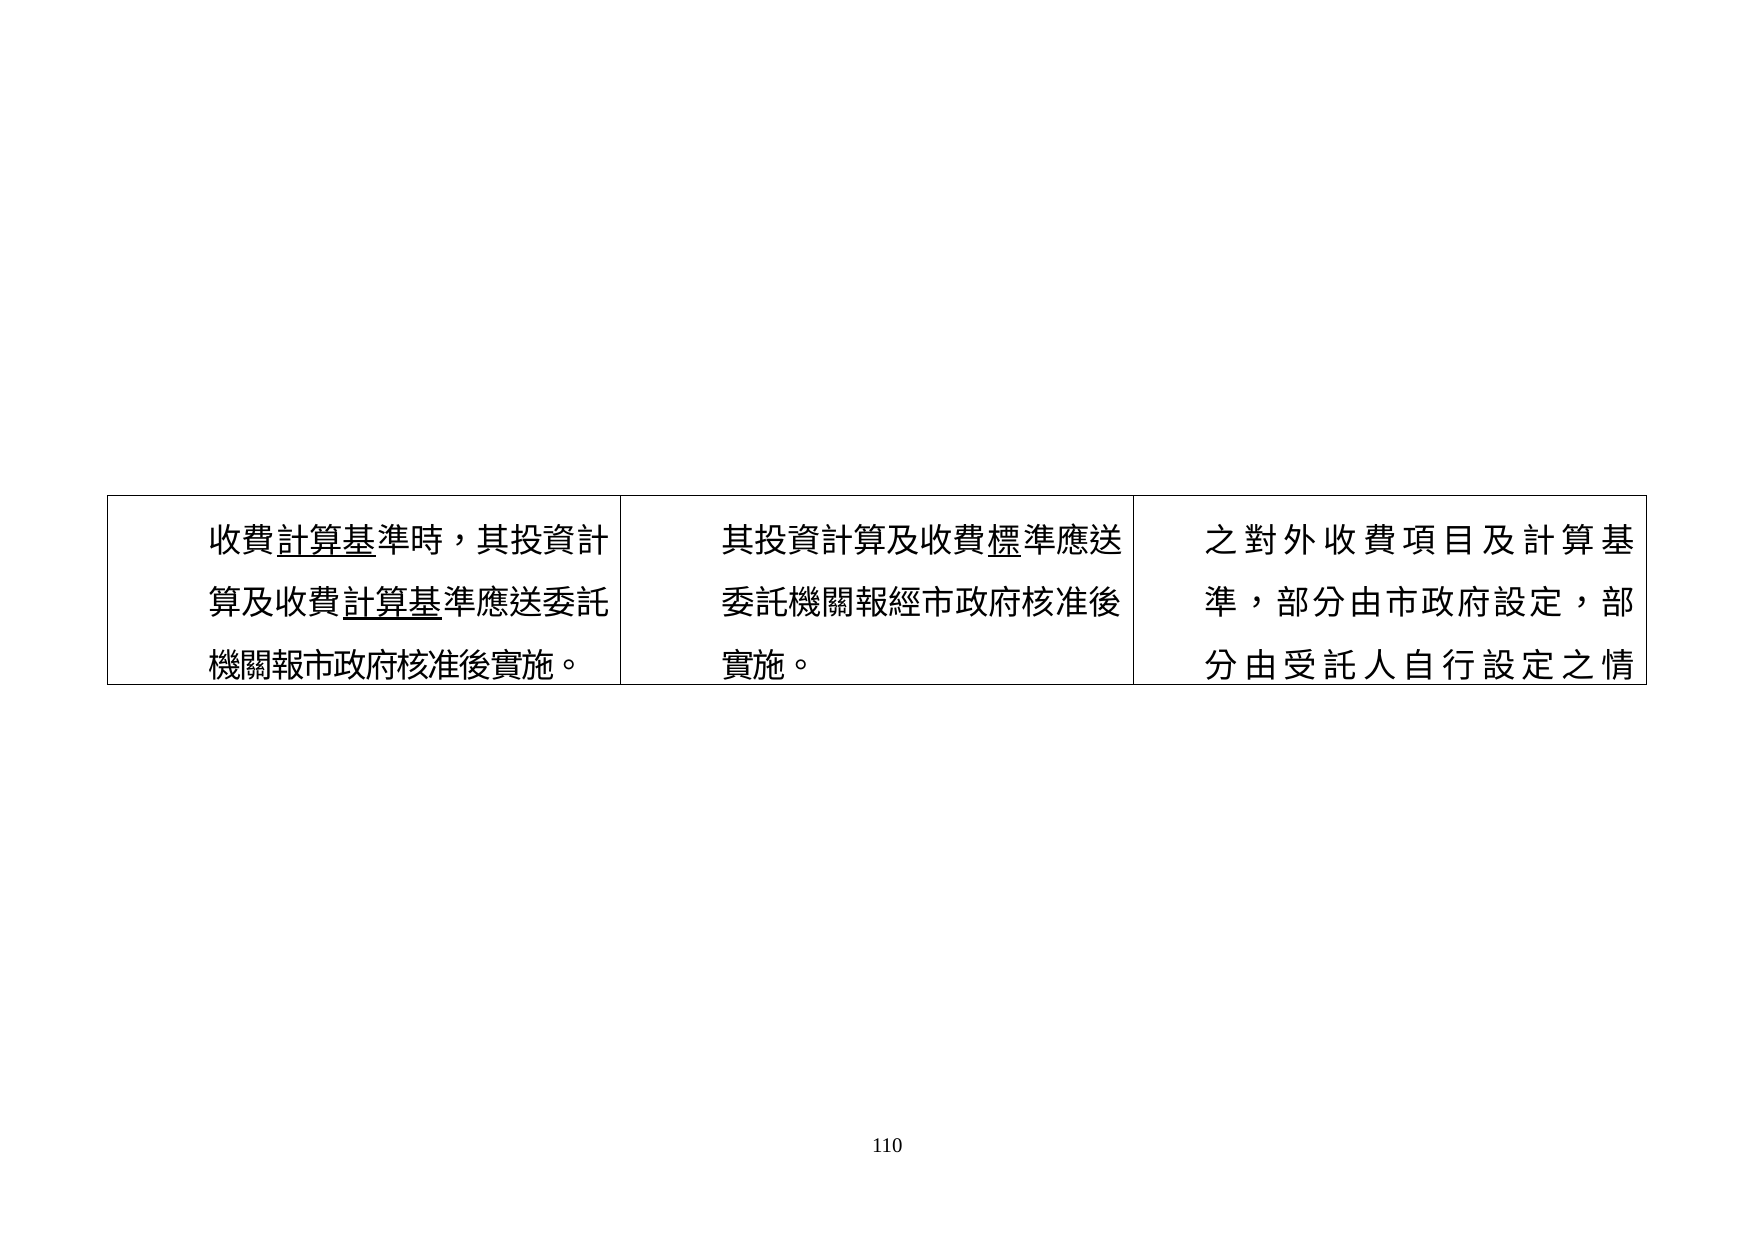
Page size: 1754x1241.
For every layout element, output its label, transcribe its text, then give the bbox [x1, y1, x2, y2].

table_cell 其投資計算及收費標準應送委託機關報經市政府核准後實施。 [621, 496, 1133, 684]
table_cell 收費計算基準時，其投資計算及收費計算基準應送委託機關報市政府核准後實施。 [108, 496, 620, 684]
table_cell 之對外收費項目及計算基準，部分由市政府設定，部分由受託人自行設定之情 [1134, 496, 1646, 684]
